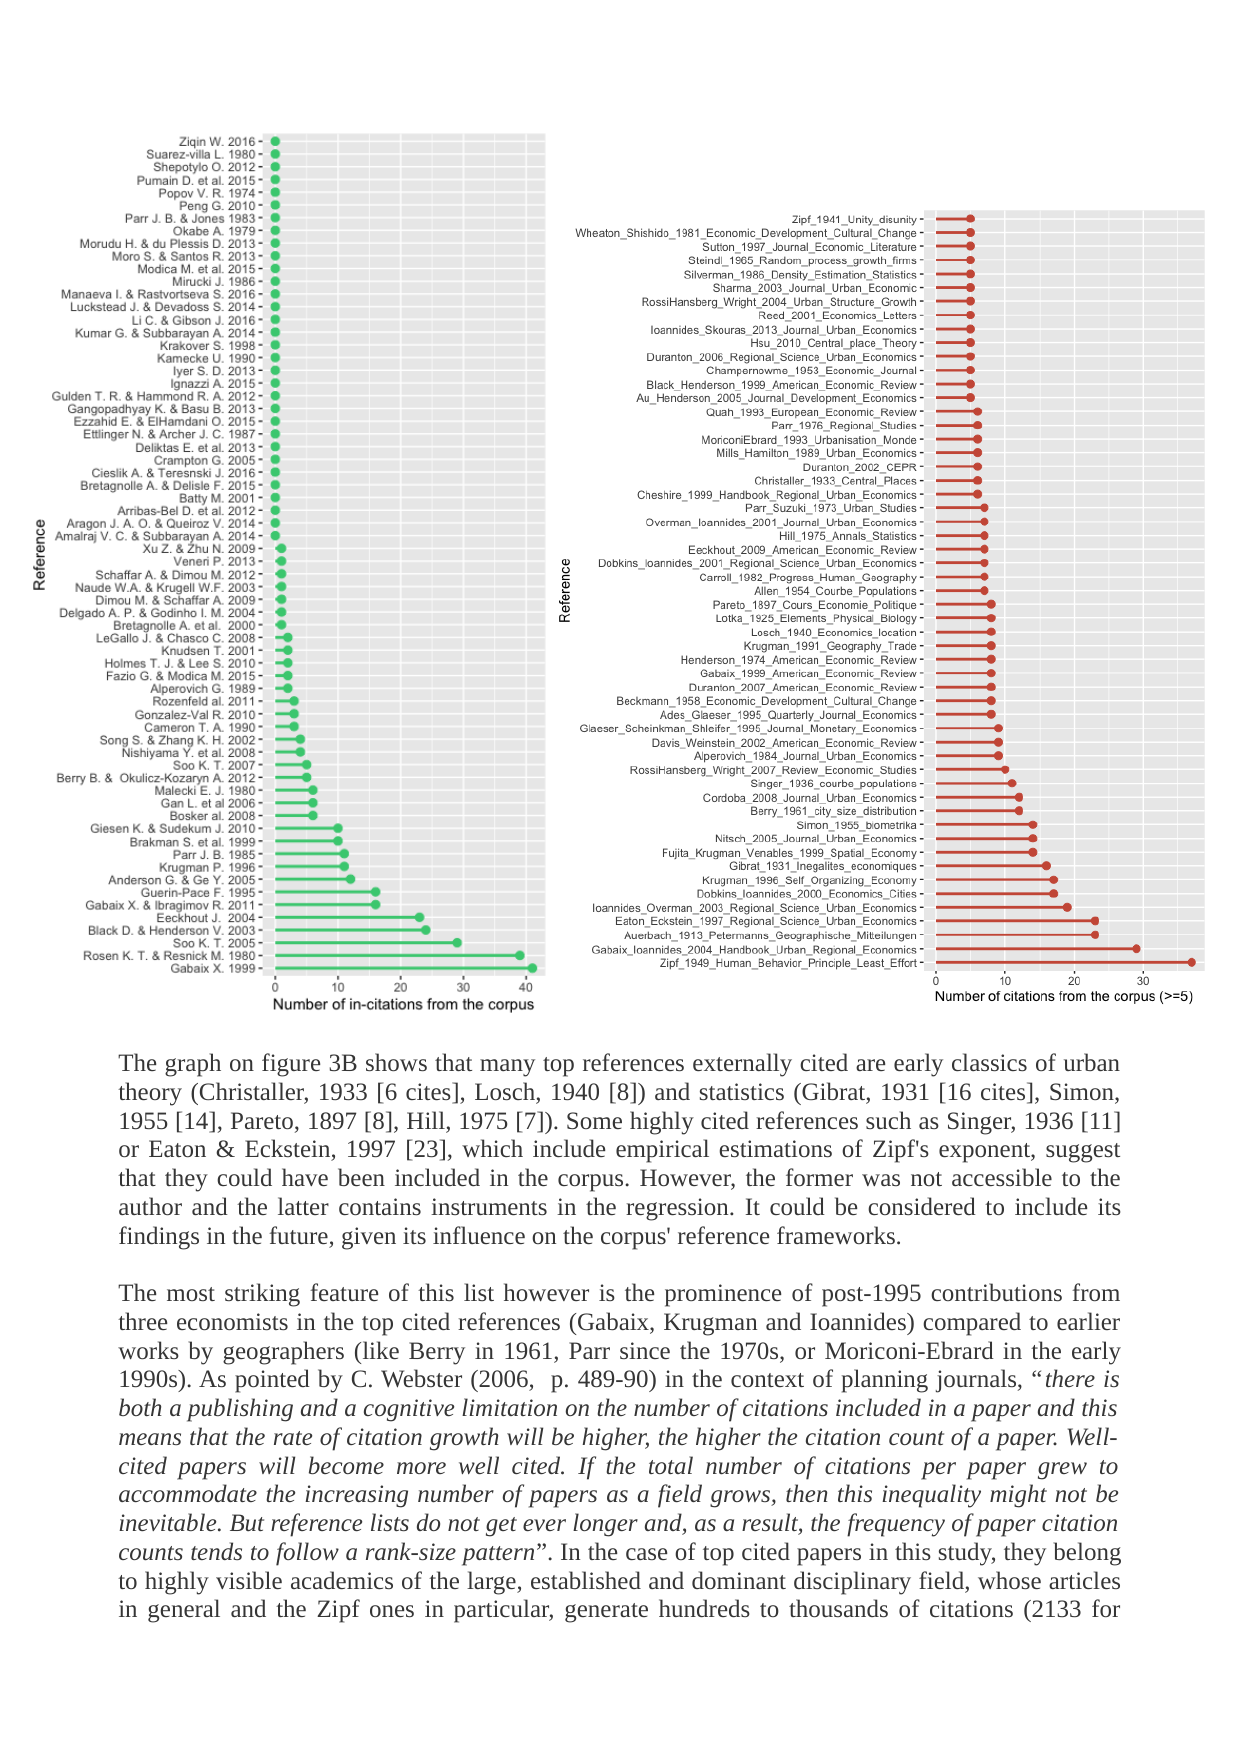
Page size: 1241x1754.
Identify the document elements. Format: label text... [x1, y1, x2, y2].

picture [26, 126, 1211, 1020]
text The graph on figure 3B shows that many top references externally cited are early classics of urban theory (Christaller, 1933 [6 cites], Losch, 1940 [8]) and statistics (Gibrat, 1931 [16 cites], Simon, 1955 [14], Pareto, 1897 [8], Hill, 1975 [7]). Some highly cited references such as Singer, 1936 [11] or Eaton & Eckstein, 1997 [23], which include empirical estimations of Zipf's exponent, suggest that they could have been included in the corpus. However, the former was not accessible to the author and the latter contains instruments in the regression. It could be considered to include its findings in the future, given its influence on the corpus' reference frameworks. [118, 1048, 1122, 1249]
text The most striking feature of this list however is the prominence of post-1995 contributions from three economists in the top cited references (Gabaix, Krugman and Ioannides) compared to earlier works by geographers (like Berry in 1961, Parr since the 1970s, or Moriconi-Ebrard in the early 1990s). As pointed by C. Webster (2006, p. 489-90) in the context of planning journals, “there is both a publishing and a cognitive limitation on the number of citations included in a paper and this means that the rate of citation growth will be higher, the higher the citation count of a paper. Well-cited papers will become more well cited. If the total number of citations per paper grew to accommodate the increasing number of papers as a field grows, then this inequality might not be inevitable. But reference lists do not get ever longer and, as a result, the frequency of paper citation counts tends to follow a rank-size pattern”. In the case of top cited papers in this study, they belong to highly visible academics of the large, established and dominant disciplinary field, whose articles in general and the Zipf ones in particular, generate hundreds to thousands of citations (2133 for [118, 1278, 1122, 1623]
